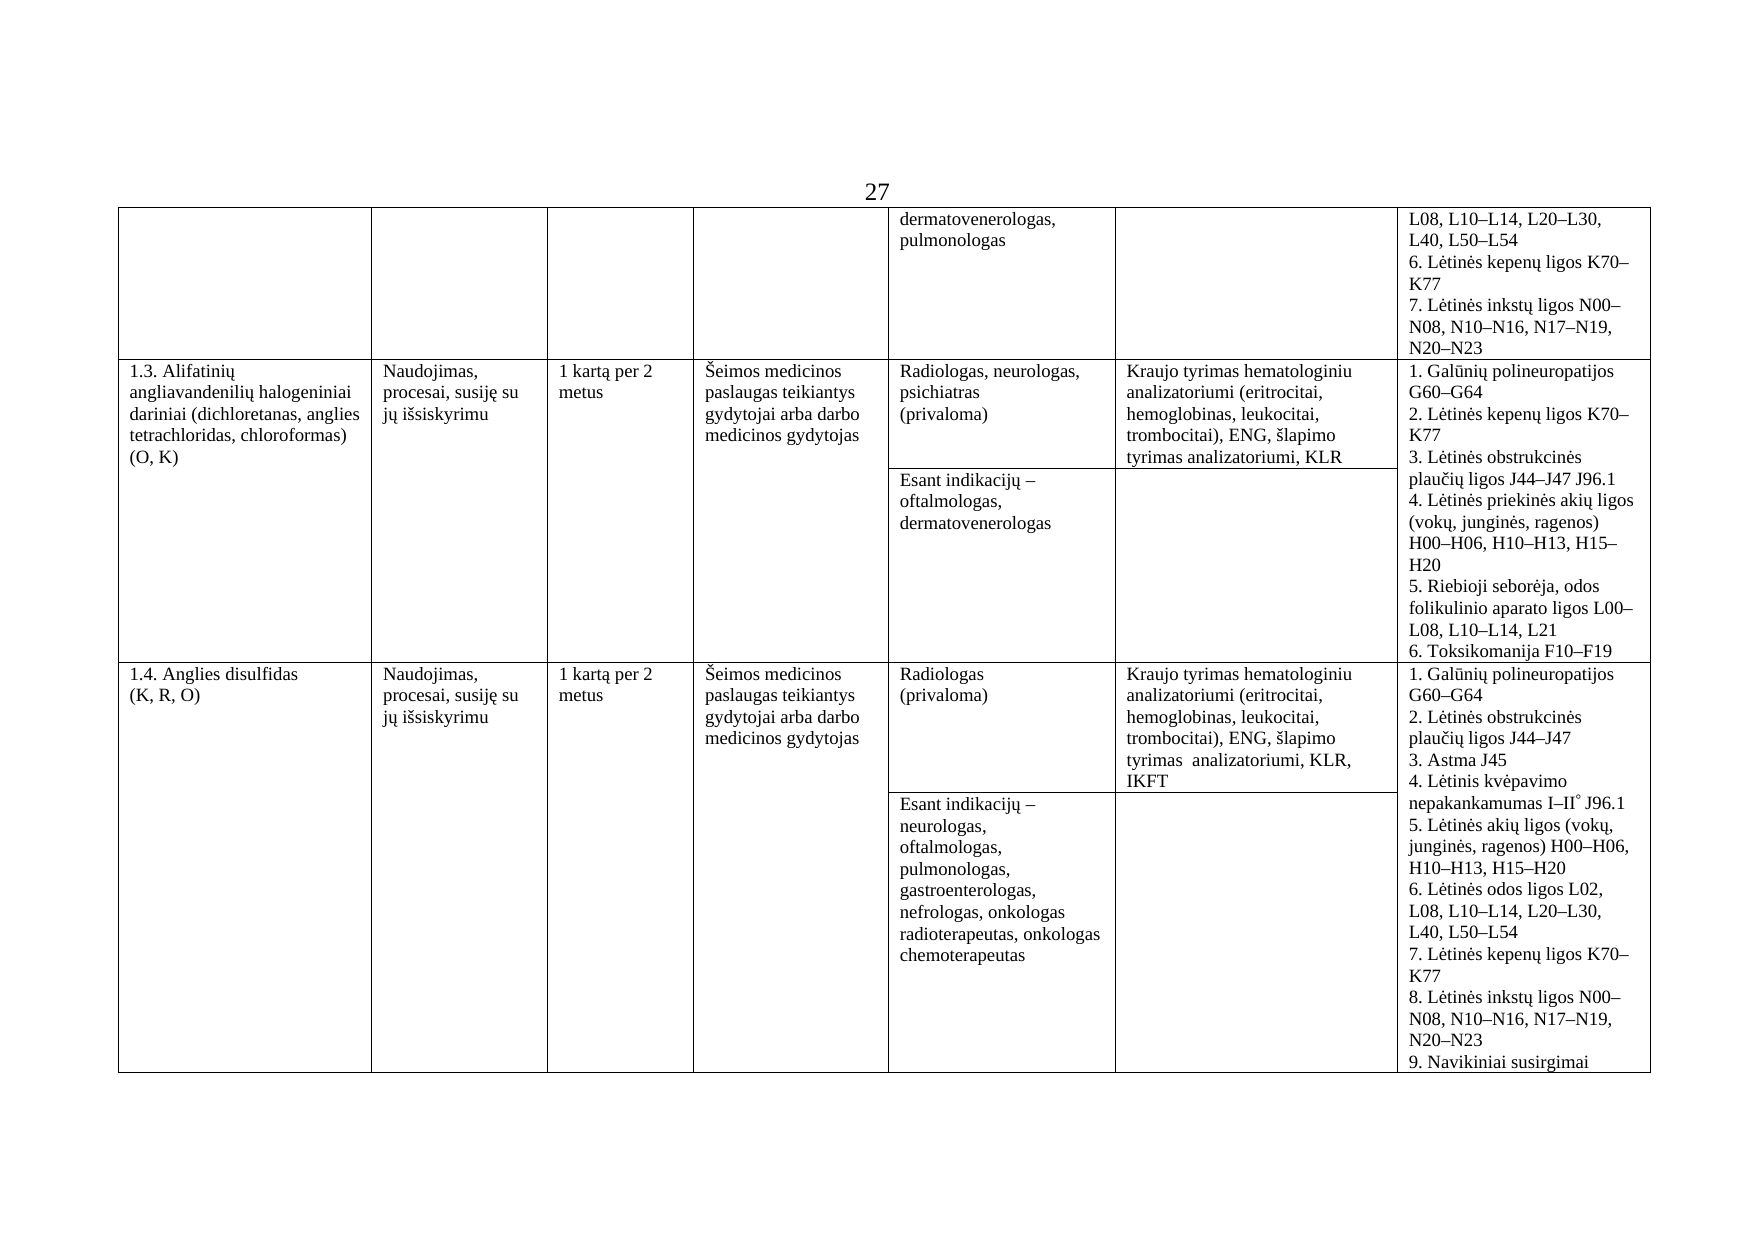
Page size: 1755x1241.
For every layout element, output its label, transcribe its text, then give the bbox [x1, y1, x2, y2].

table_cell Esant indikacijų –oftalmologas, dermatovenerologas [889, 469, 1115, 662]
table_cell Radiologas (privaloma) [889, 663, 1115, 792]
table_cell [1116, 469, 1397, 662]
table_cell Radiologas, neurologas, psichiatras (privaloma) [889, 360, 1115, 467]
table_cell [694, 208, 888, 359]
table_cell [548, 208, 693, 359]
table_cell dermatovenerologas, pulmonologas [889, 208, 1115, 359]
table_cell [1116, 793, 1397, 1072]
table_cell [119, 208, 371, 359]
table_cell 1 kartą per 2 metus [548, 663, 693, 1072]
table_cell 1.3. Alifatinių angliavandenilių halogeniniai dariniai (dichloretanas, anglies tetrachloridas, chloroformas) (O, K) [119, 360, 371, 662]
table_cell L08, L10–L14, L20–L30, L40, L50–L54 6. Lėtinės kepenų ligos K70–K77 7. Lėtinės inkstų ligos N00–N08, N10–N16, N17–N19, N20–N23 [1398, 208, 1650, 359]
table_cell 1 kartą per 2 metus [548, 360, 693, 662]
table_cell Naudojimas, procesai, susiję su jų išsiskyrimu [372, 360, 547, 662]
table_cell [372, 208, 547, 359]
table_cell 1. Galūnių polineuropatijos G60–G64 2. Lėtinės obstrukcinės plaučių ligos J44–J47 3. Astma J45 4. Lėtinis kvėpavimo nepakankamumas I–II J96.1 5. Lėtinės akių ligos (vokų, junginės, ragenos) H00–H06, H10–H13, H15–H20 6. Lėtinės odos ligos L02, L08, L10–L14, L20–L30, L40, L50–L54 7. Lėtinės kepenų ligos K70–K77 8. Lėtinės inkstų ligos N00–N08, N10–N16, N17–N19, N20–N23 9. Navikiniai susirgimai [1398, 663, 1650, 1072]
table_cell Kraujo tyrimas hematologiniu analizatoriumi (eritrocitai, hemoglobinas, leukocitai, trombocitai), ENG, šlapimo tyrimas analizatoriumi, KLR, IKFT [1116, 663, 1397, 792]
table_cell Šeimos medicinos paslaugas teikiantys gydytojai arba darbo medicinos gydytojas [694, 360, 888, 662]
table_cell Naudojimas, procesai, susiję su jų išsiskyrimu [372, 663, 547, 1072]
table_cell Esant indikacijų –neurologas, oftalmologas, pulmonologas, gastroenterologas, nefrologas, onkologas radioterapeutas, onkologas chemoterapeutas [889, 793, 1115, 1072]
table_cell Kraujo tyrimas hematologiniu analizatoriumi (eritrocitai, hemoglobinas, leukocitai, trombocitai), ENG, šlapimo tyrimas analizatoriumi, KLR [1116, 360, 1397, 467]
table_cell Šeimos medicinos paslaugas teikiantys gydytojai arba darbo medicinos gydytojas [694, 663, 888, 1072]
table_cell 1. Galūnių polineuropatijos G60–G64 2. Lėtinės kepenų ligos K70–K77 3. Lėtinės obstrukcinės plaučių ligos J44–J47 J96.1 4. Lėtinės priekinės akių ligos (vokų, junginės, ragenos) H00–H06, H10–H13, H15–H20 5. Riebioji seborėja, odos folikulinio aparato ligos L00–L08, L10–L14, L21 6. Toksikomanija F10–F19 [1398, 360, 1650, 662]
table_cell 1.4. Anglies disulfidas (K, R, O) [119, 663, 371, 1072]
table_cell [1116, 208, 1397, 359]
